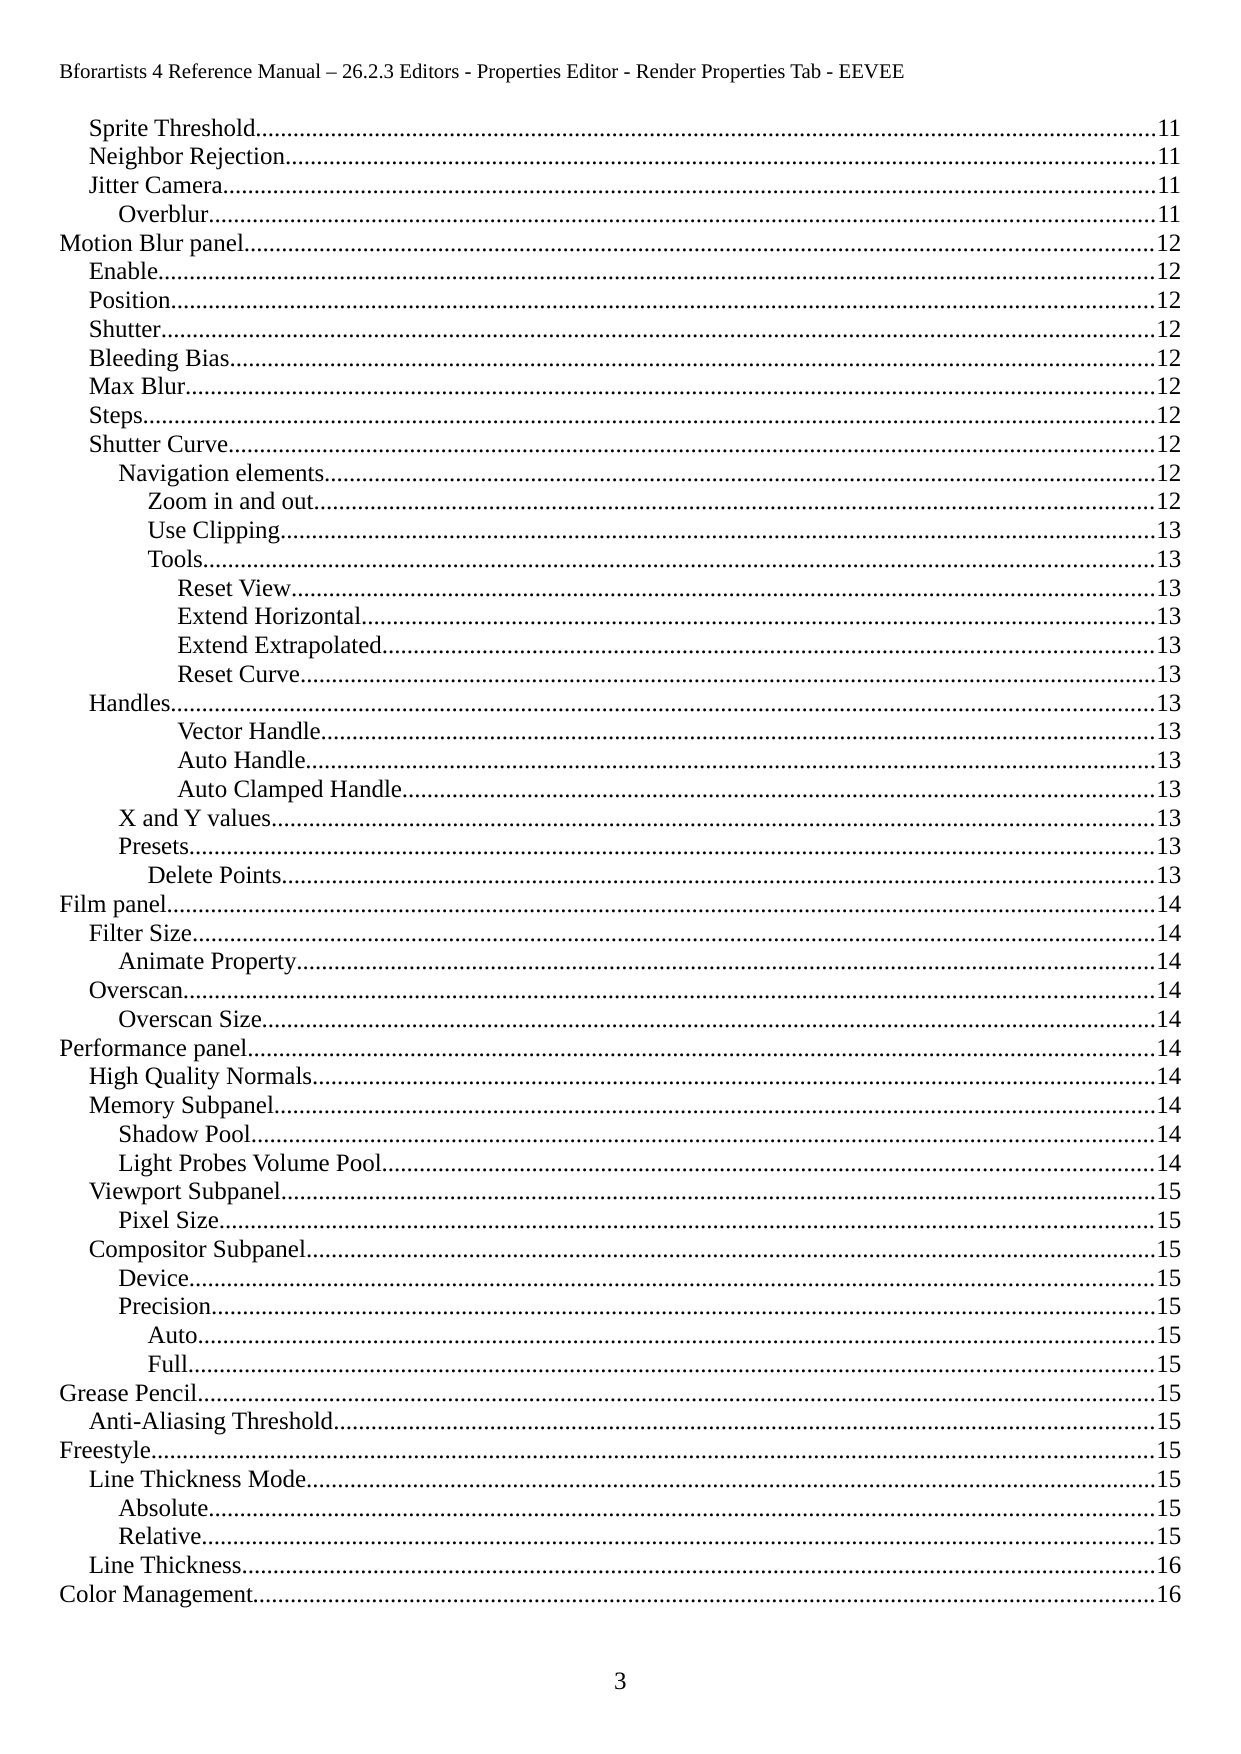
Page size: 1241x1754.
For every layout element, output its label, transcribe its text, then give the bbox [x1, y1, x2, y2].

text Enable 12 [88, 256, 1181, 285]
text Vector Handle 13 [177, 716, 1181, 745]
text Jitter Camera 11 [88, 170, 1181, 199]
text Overscan 14 [88, 975, 1181, 1004]
text Animate Property 14 [118, 946, 1181, 975]
text Zoom in and out 12 [147, 486, 1181, 515]
text Presets 13 [118, 831, 1181, 860]
text Compositor Subpanel 15 [88, 1234, 1181, 1263]
text Bleeding Bias 12 [88, 343, 1181, 371]
text Motion Blur panel 12 [59, 228, 1181, 256]
text Overblur 11 [118, 199, 1181, 228]
text Reset View 13 [177, 573, 1181, 601]
text Shutter 12 [88, 314, 1181, 343]
text Extend Extrapolated 13 [177, 630, 1181, 659]
text Reset Curve 13 [177, 659, 1181, 688]
text Color Management 16 [59, 1579, 1181, 1608]
text Absolute 15 [118, 1493, 1181, 1521]
text Filter Size 14 [88, 918, 1181, 946]
text Memory Subpanel 14 [88, 1090, 1181, 1119]
text High Quality Normals 14 [88, 1061, 1181, 1090]
text Precision 15 [118, 1291, 1181, 1320]
text Line Thickness 16 [88, 1550, 1181, 1579]
text Shutter Curve 12 [88, 429, 1181, 458]
text Auto 15 [147, 1320, 1181, 1349]
text Neighbor Rejection 11 [88, 141, 1181, 170]
text Auto Clamped Handle 13 [177, 774, 1181, 803]
text Full 15 [147, 1349, 1181, 1378]
text Delete Points 13 [147, 860, 1181, 889]
text Viewport Subpanel 15 [88, 1176, 1181, 1205]
text Anti-Aliasing Threshold 15 [88, 1406, 1181, 1435]
text Tools 13 [147, 544, 1181, 573]
text Pixel Size 15 [118, 1205, 1181, 1234]
text Overscan Size 14 [118, 1004, 1181, 1033]
text Light Probes Volume Pool 14 [118, 1148, 1181, 1176]
text Handles 13 [88, 688, 1181, 716]
text Film panel 14 [59, 889, 1181, 918]
text Navigation elements 12 [118, 458, 1181, 486]
text Auto Handle 13 [177, 745, 1181, 774]
text Performance panel 14 [59, 1033, 1181, 1061]
text Extend Horizontal 13 [177, 601, 1181, 630]
text Device 15 [118, 1263, 1181, 1291]
text Freestyle 15 [59, 1435, 1181, 1464]
text Relative 15 [118, 1521, 1181, 1550]
text X and Y values 13 [118, 803, 1181, 831]
text Line Thickness Mode 15 [88, 1464, 1181, 1493]
text Grease Pencil 15 [59, 1378, 1181, 1406]
text Sprite Threshold 11 [88, 113, 1181, 141]
text Steps 12 [88, 400, 1181, 429]
text Shadow Pool 14 [118, 1119, 1181, 1148]
text Use Clipping 13 [147, 515, 1181, 544]
text Max Blur 12 [88, 371, 1181, 400]
text Position 12 [88, 285, 1181, 314]
